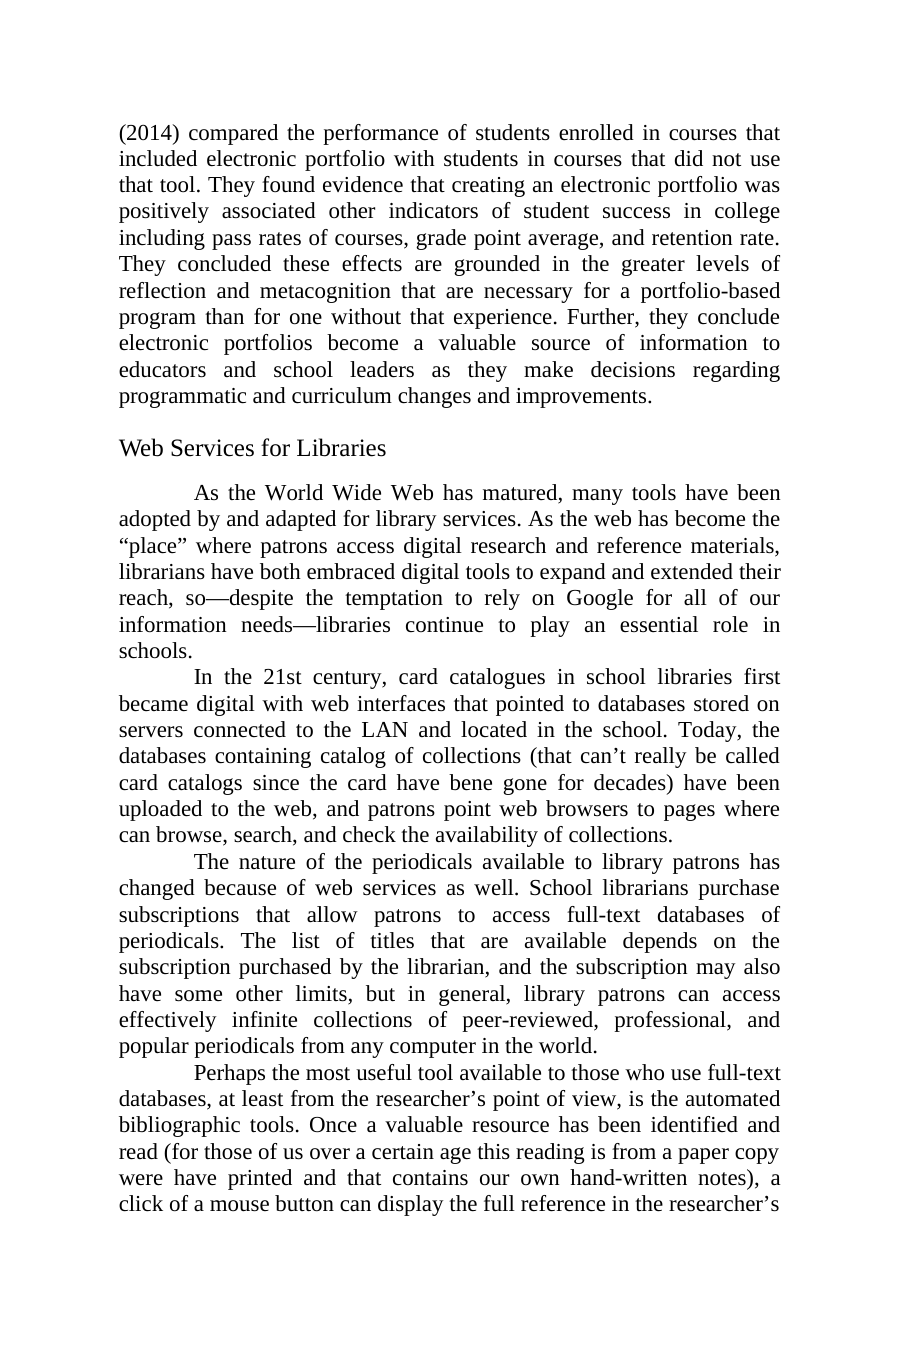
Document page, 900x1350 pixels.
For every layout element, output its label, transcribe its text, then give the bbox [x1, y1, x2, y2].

text As the World Wide Web has matured, many tools have been adopted by and adapted for library services. As the web has become the “place” where patrons access digital research and reference materials, librarians have both embraced digital tools to expand and extended their reach, so—despite the temptation to rely on Google for all of our information needs—libraries continue to play an essential role in schools. [118, 479, 781, 663]
text In the 21st century, card catalogues in school libraries first became digital with web interfaces that pointed to databases stored on servers connected to the LAN and located in the school. Today, the databases containing catalog of collections (that can’t really be called card catalogs since the card have bene gone for decades) have been uploaded to the web, and patrons point web browsers to pages where can browse, search, and check the availability of collections. [118, 663, 781, 848]
text (2014) compared the performance of students enrolled in courses that included electronic portfolio with students in courses that did not use that tool. They found evidence that creating an electronic portfolio was positively associated other indicators of student success in college including pass rates of courses, grade point average, and retention rate. They concluded these effects are grounded in the greater levels of reflection and metacognition that are necessary for a portfolio-based program than for one without that experience. Further, they conclude electronic portfolios become a valuable source of information to educators and school leaders as they make decisions regarding programmatic and curriculum changes and improvements. [118, 118, 781, 408]
text The nature of the periodicals available to library patrons has changed because of web services as well. School librarians purchase subscriptions that allow patrons to access full-text databases of periodicals. The list of titles that are available depends on the subscription purchased by the librarian, and the subscription may also have some other limits, but in general, library patrons can access effectively infinite collections of peer-reviewed, professional, and popular periodicals from any computer in the world. [118, 848, 781, 1059]
subtitle Web Services for Libraries [118, 433, 781, 462]
text Perhaps the most useful tool available to those who use full-text databases, at least from the researcher’s point of view, is the automated bibliographic tools. Once a valuable resource has been identified and read (for those of us over a certain age this reading is from a paper copy were have printed and that contains our own hand-written notes), a click of a mouse button can display the full reference in the researcher’s [118, 1059, 781, 1217]
